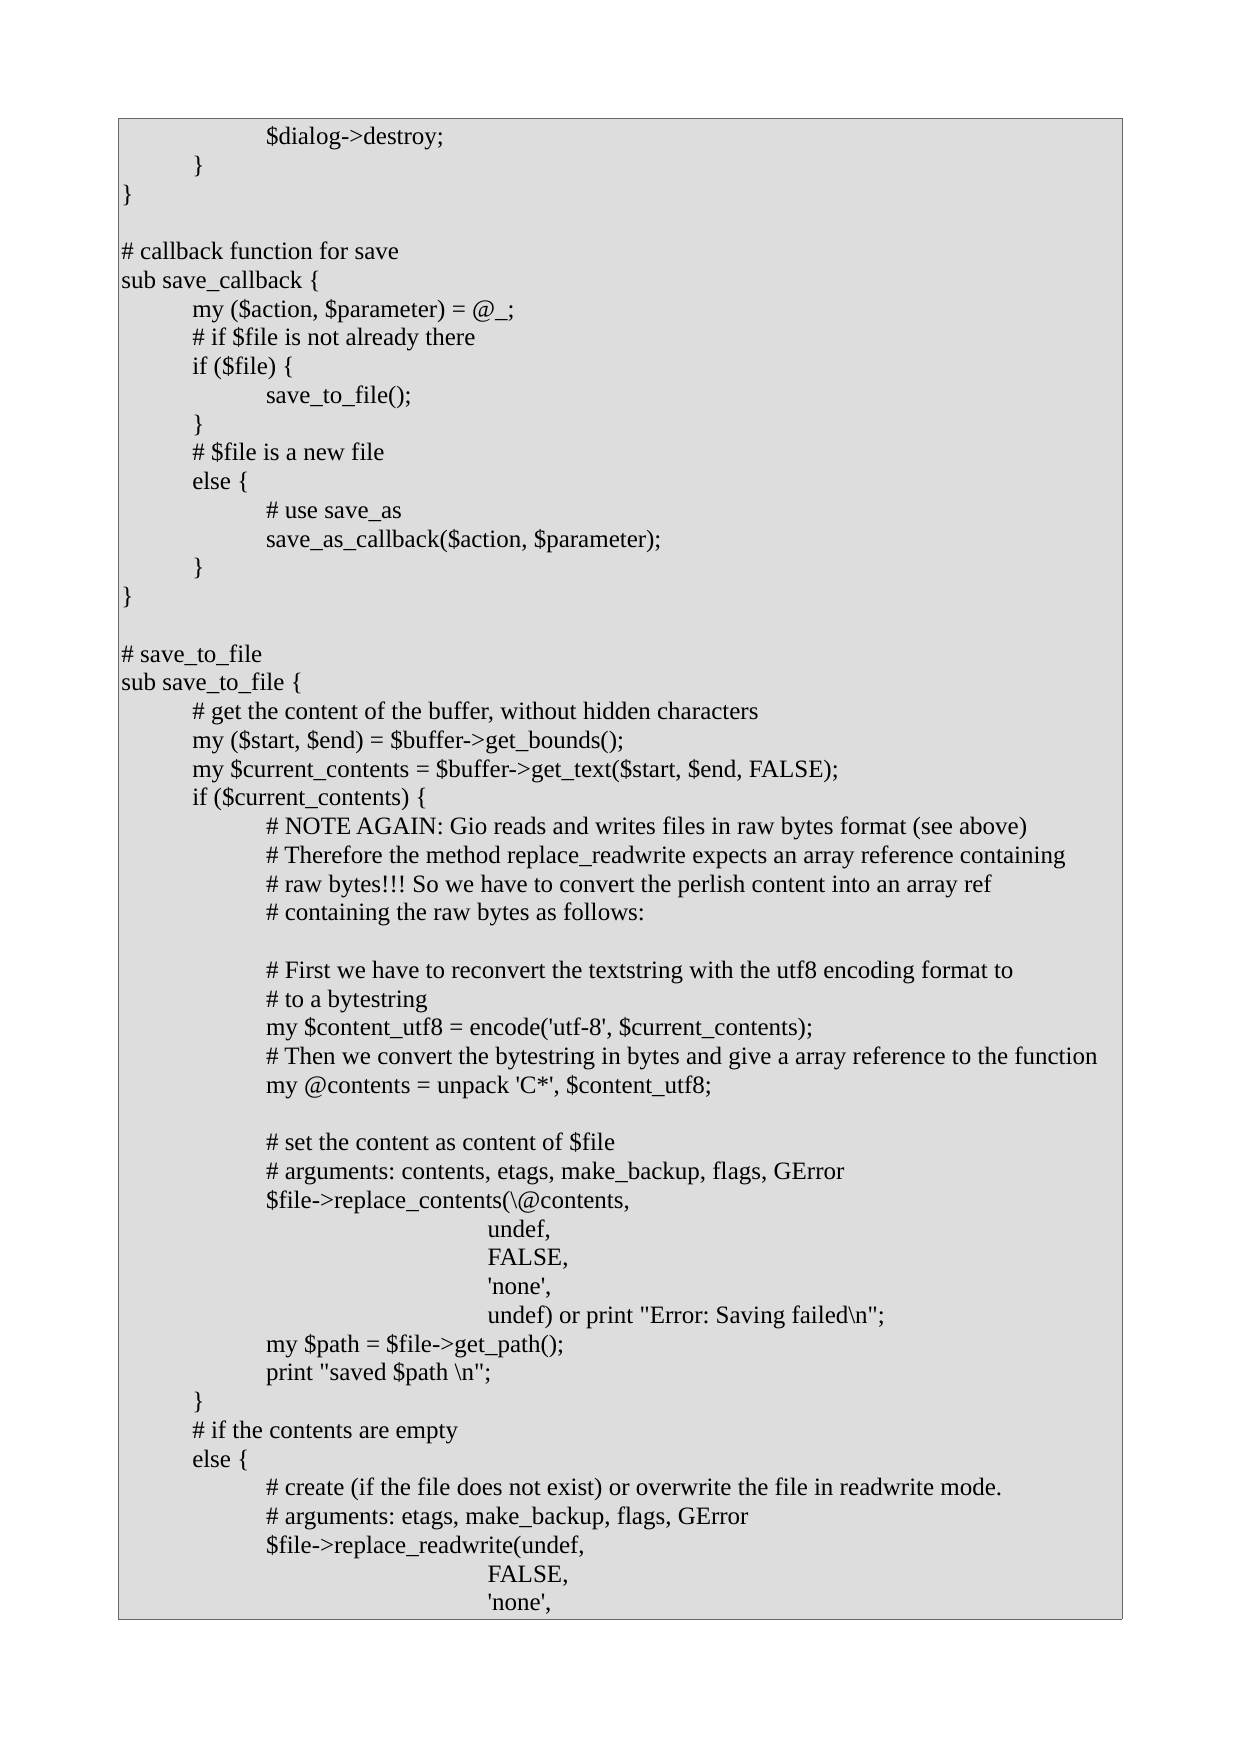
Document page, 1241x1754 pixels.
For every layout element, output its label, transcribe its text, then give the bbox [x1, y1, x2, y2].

text } [119, 147, 1122, 176]
text undef, [119, 1211, 1122, 1239]
text undef) or print "Error: Saving failed\n"; [119, 1297, 1122, 1326]
text # set the content as content of $file [119, 1124, 1122, 1153]
text 'none', [119, 1268, 1122, 1297]
text FALSE, [119, 1556, 1122, 1584]
text # raw bytes!!! So we have to convert the perlish content into an array ref [119, 866, 1122, 894]
text # if the contents are empty [119, 1412, 1122, 1441]
text } [119, 549, 1122, 578]
text # containing the raw bytes as follows: [119, 894, 1122, 923]
text # if $file is not already there [119, 319, 1122, 348]
text sub save_callback { [119, 262, 1122, 291]
text # arguments: contents, etags, make_backup, flags, GError [119, 1153, 1122, 1182]
text if ($current_contents) { [119, 779, 1122, 808]
text } [119, 406, 1122, 434]
text save_to_file(); [119, 377, 1122, 406]
text } [119, 1383, 1122, 1412]
text # to a bytestring [119, 981, 1122, 1009]
text # get the content of the buffer, without hidden characters [119, 693, 1122, 722]
text my @contents = unpack 'C*', $content_utf8; [119, 1067, 1122, 1096]
text # create (if the file does not exist) or overwrite the file in readwrite mode. [119, 1469, 1122, 1498]
text 'none', [119, 1584, 1122, 1619]
text # use save_as [119, 492, 1122, 521]
text my $current_contents = $buffer->get_text($start, $end, FALSE); [119, 751, 1122, 779]
text my ($start, $end) = $buffer->get_bounds(); [119, 722, 1122, 751]
text else { [119, 1441, 1122, 1469]
text my $content_utf8 = encode('utf-8', $current_contents); [119, 1009, 1122, 1038]
text $dialog->destroy; [119, 119, 1122, 147]
text } [119, 176, 1122, 204]
text $file->replace_readwrite(undef, [119, 1527, 1122, 1556]
text # callback function for save [119, 233, 1122, 262]
text my ($action, $parameter) = @_; [119, 291, 1122, 319]
text save_as_callback($action, $parameter); [119, 521, 1122, 549]
text else { [119, 463, 1122, 492]
text if ($file) { [119, 348, 1122, 377]
text FALSE, [119, 1239, 1122, 1268]
text # arguments: etags, make_backup, flags, GError [119, 1498, 1122, 1527]
text # save_to_file [119, 636, 1122, 664]
text # Therefore the method replace_readwrite expects an array reference containing [119, 837, 1122, 866]
text } [119, 578, 1122, 607]
text print "saved $path \n"; [119, 1354, 1122, 1383]
text # First we have to reconvert the textstring with the utf8 encoding format to [119, 952, 1122, 981]
text sub save_to_file { [119, 664, 1122, 693]
text # $file is a new file [119, 434, 1122, 463]
text my $path = $file->get_path(); [119, 1326, 1122, 1354]
text # Then we convert the bytestring in bytes and give a array reference to the function [119, 1038, 1122, 1067]
text $file->replace_contents(\@contents, [119, 1182, 1122, 1211]
text # NOTE AGAIN: Gio reads and writes files in raw bytes format (see above) [119, 808, 1122, 837]
